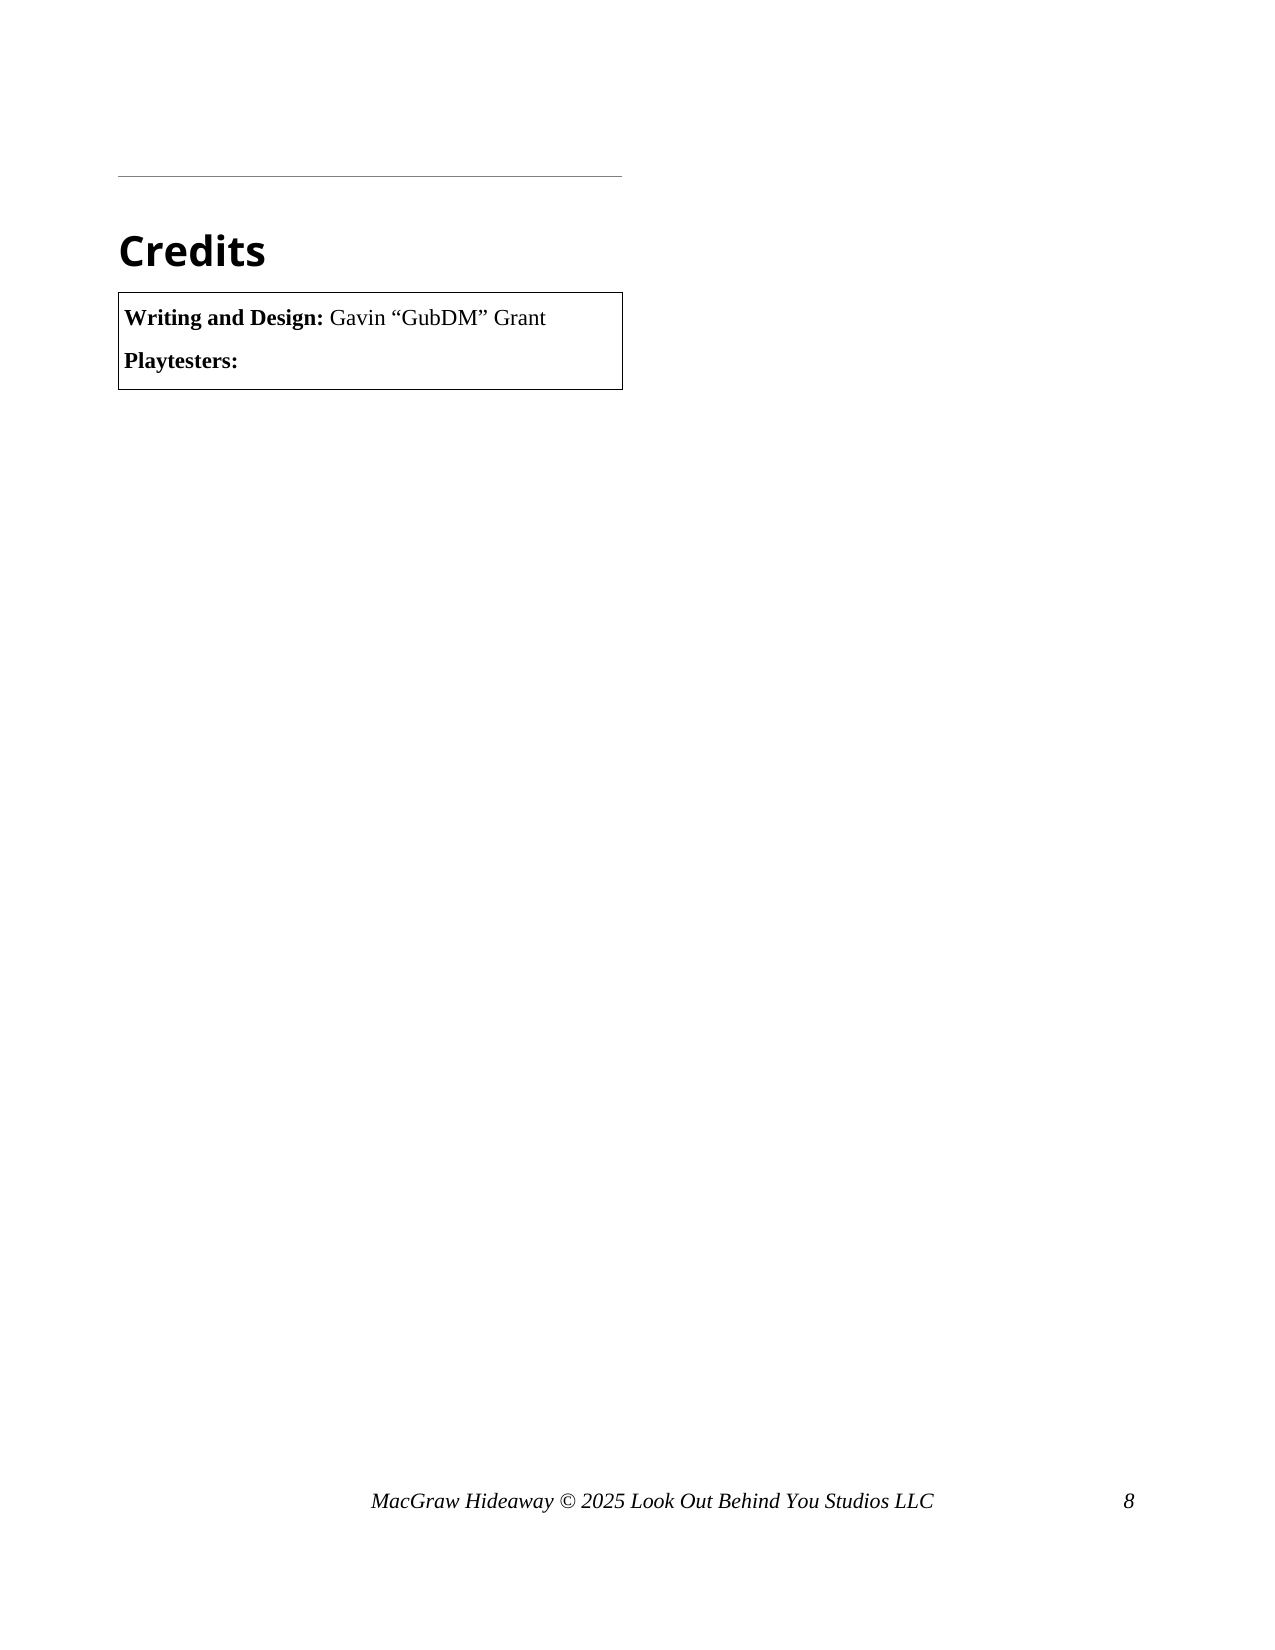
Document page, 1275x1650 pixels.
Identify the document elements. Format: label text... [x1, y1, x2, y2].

table_header Writing and Design: Gavin “GubDM” Grant Playtesters: [119, 293, 622, 389]
subtitle Credits [118, 222, 622, 279]
